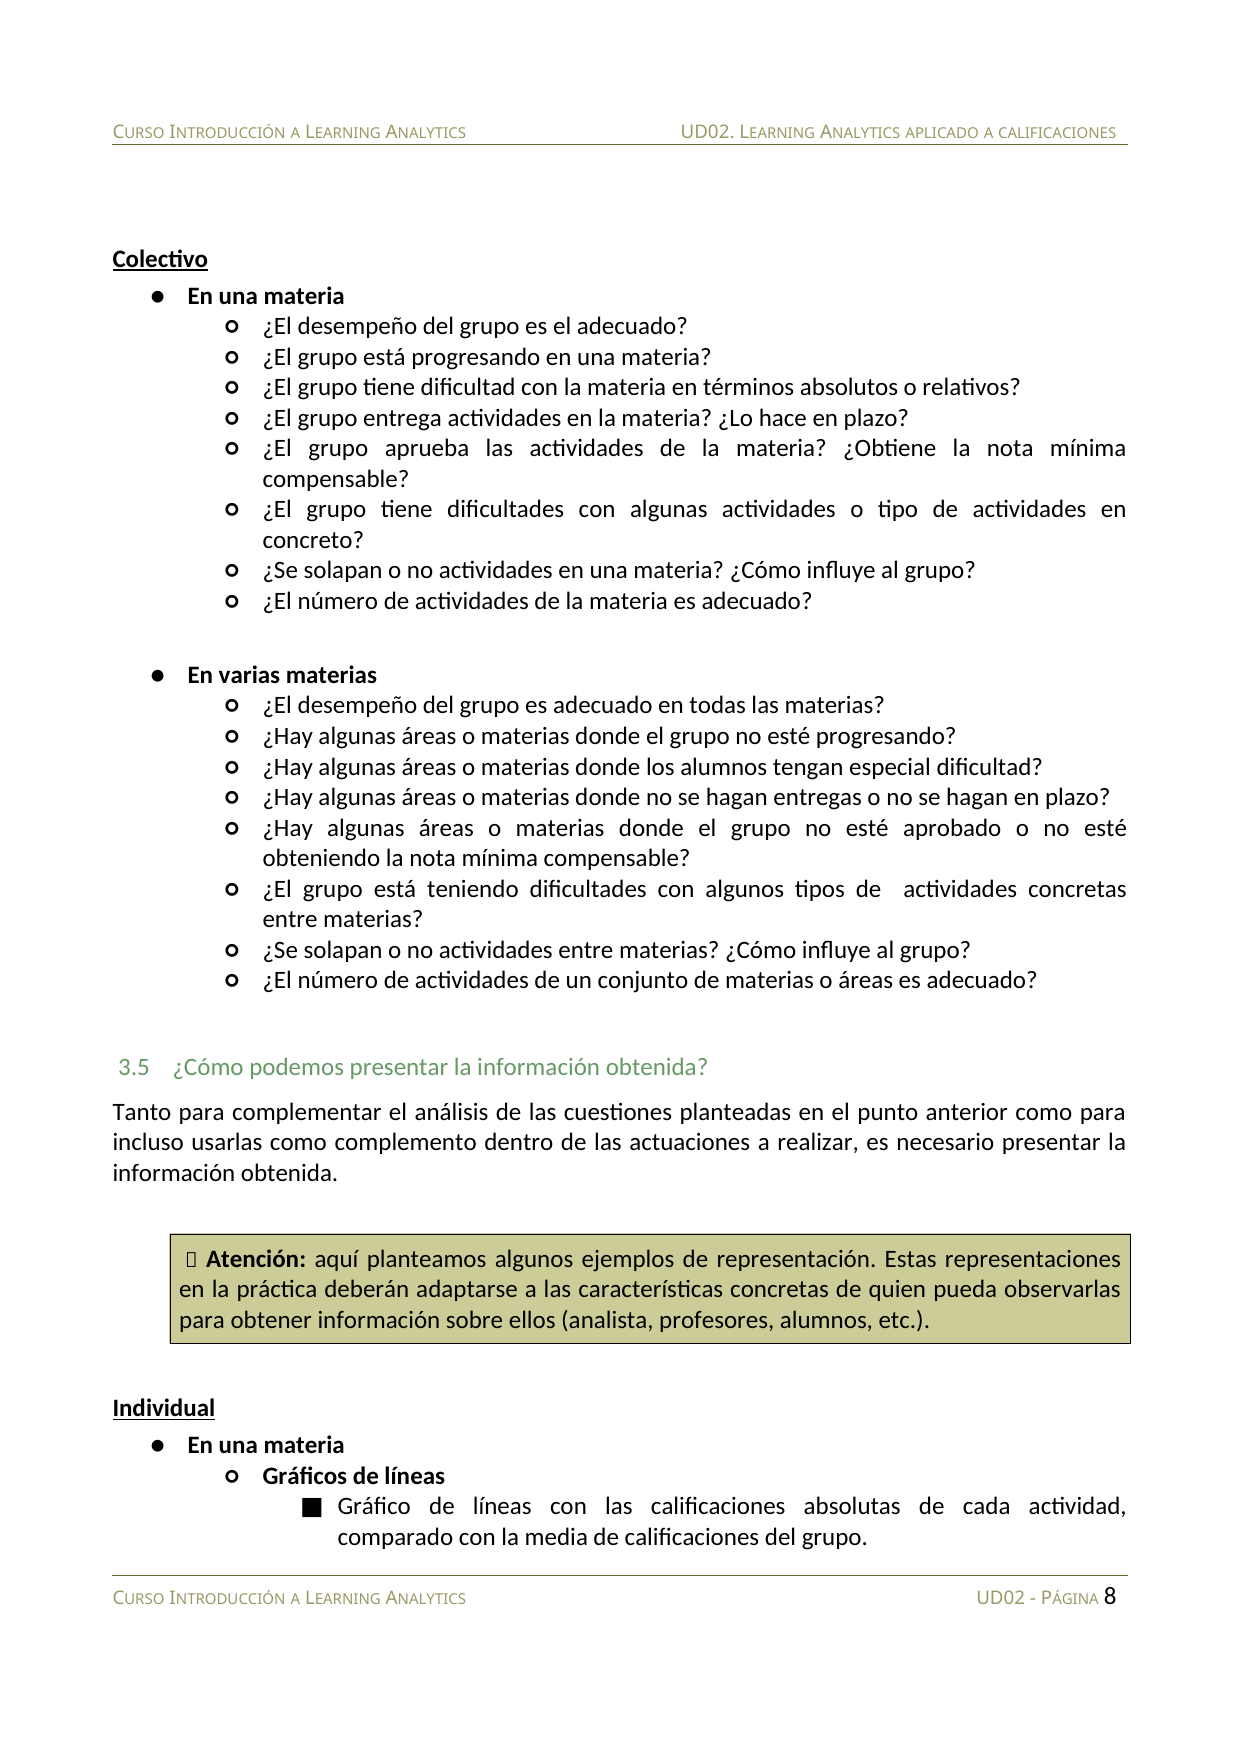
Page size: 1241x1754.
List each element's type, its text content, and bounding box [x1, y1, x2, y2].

list ¿El grupo entrega actividades en la materia? ¿Lo hace en plazo? [225, 402, 1128, 433]
list ¿El grupo está teniendo dificultades con algunos tipos de actividades concretas entre materias? [225, 873, 1128, 934]
list En una materia [150, 1429, 1128, 1460]
list ¿Se solapan o no actividades en una materia? ¿Cómo influye al grupo? [225, 555, 1128, 585]
list ¿El número de actividades de un conjunto de materias o áreas es adecuado? [225, 964, 1128, 995]
text Individual [112, 1392, 1128, 1423]
list En varias materias [150, 659, 1128, 690]
list Gráfico de líneas con las calificaciones absolutas de cada actividad, comparado con la media de calificaciones del grupo. [300, 1491, 1128, 1552]
list ¿El grupo tiene dificultad con la materia en términos absolutos o relativos? [225, 372, 1128, 402]
list ¿Hay algunas áreas o materias donde el grupo no esté progresando? [225, 720, 1128, 751]
text Colectivo [112, 243, 1128, 273]
text Tanto para complementar el análisis de las cuestiones planteadas en el punto anterior como para incluso usarlas como complemento dentro de las actuaciones a realizar, es necesario presentar la información obtenida. [112, 1096, 1128, 1188]
list En una materia [150, 280, 1128, 311]
list ¿El grupo está progresando en una materia? [225, 341, 1128, 372]
list ¿Hay algunas áreas o materias donde los alumnos tengan especial dificultad? [225, 751, 1128, 781]
text ❕ Atención: aquí planteamos algunos ejemplos de representación. Estas representaciones en la práctica deberán adaptarse a las características concretas de quien pueda observarlas para obtener información sobre ellos (analista, profesores, alumnos, etc.). [171, 1235, 1130, 1343]
list ¿El desempeño del grupo es adecuado en todas las materias? [225, 690, 1128, 720]
list ¿Hay algunas áreas o materias donde el grupo no esté aprobado o no esté obteniendo la nota mínima compensable? [225, 812, 1128, 873]
list ¿Se solapan o no actividades entre materias? ¿Cómo influye al grupo? [225, 934, 1128, 964]
list Gráficos de líneas [225, 1460, 1128, 1491]
list ¿El grupo tiene dificultades con algunas actividades o tipo de actividades en concreto? [225, 494, 1128, 555]
list ¿El desempeño del grupo es el adecuado? [225, 311, 1128, 341]
list ¿Hay algunas áreas o materias donde no se hagan entregas o no se hagan en plazo? [225, 781, 1128, 812]
list ¿El grupo aprueba las actividades de la materia? ¿Obtiene la nota mínima compensable? [225, 433, 1128, 494]
list ¿El número de actividades de la materia es adecuado? [225, 585, 1128, 616]
subtitle ¿Cómo podemos presentar la información obtenida? [112, 1051, 1128, 1081]
